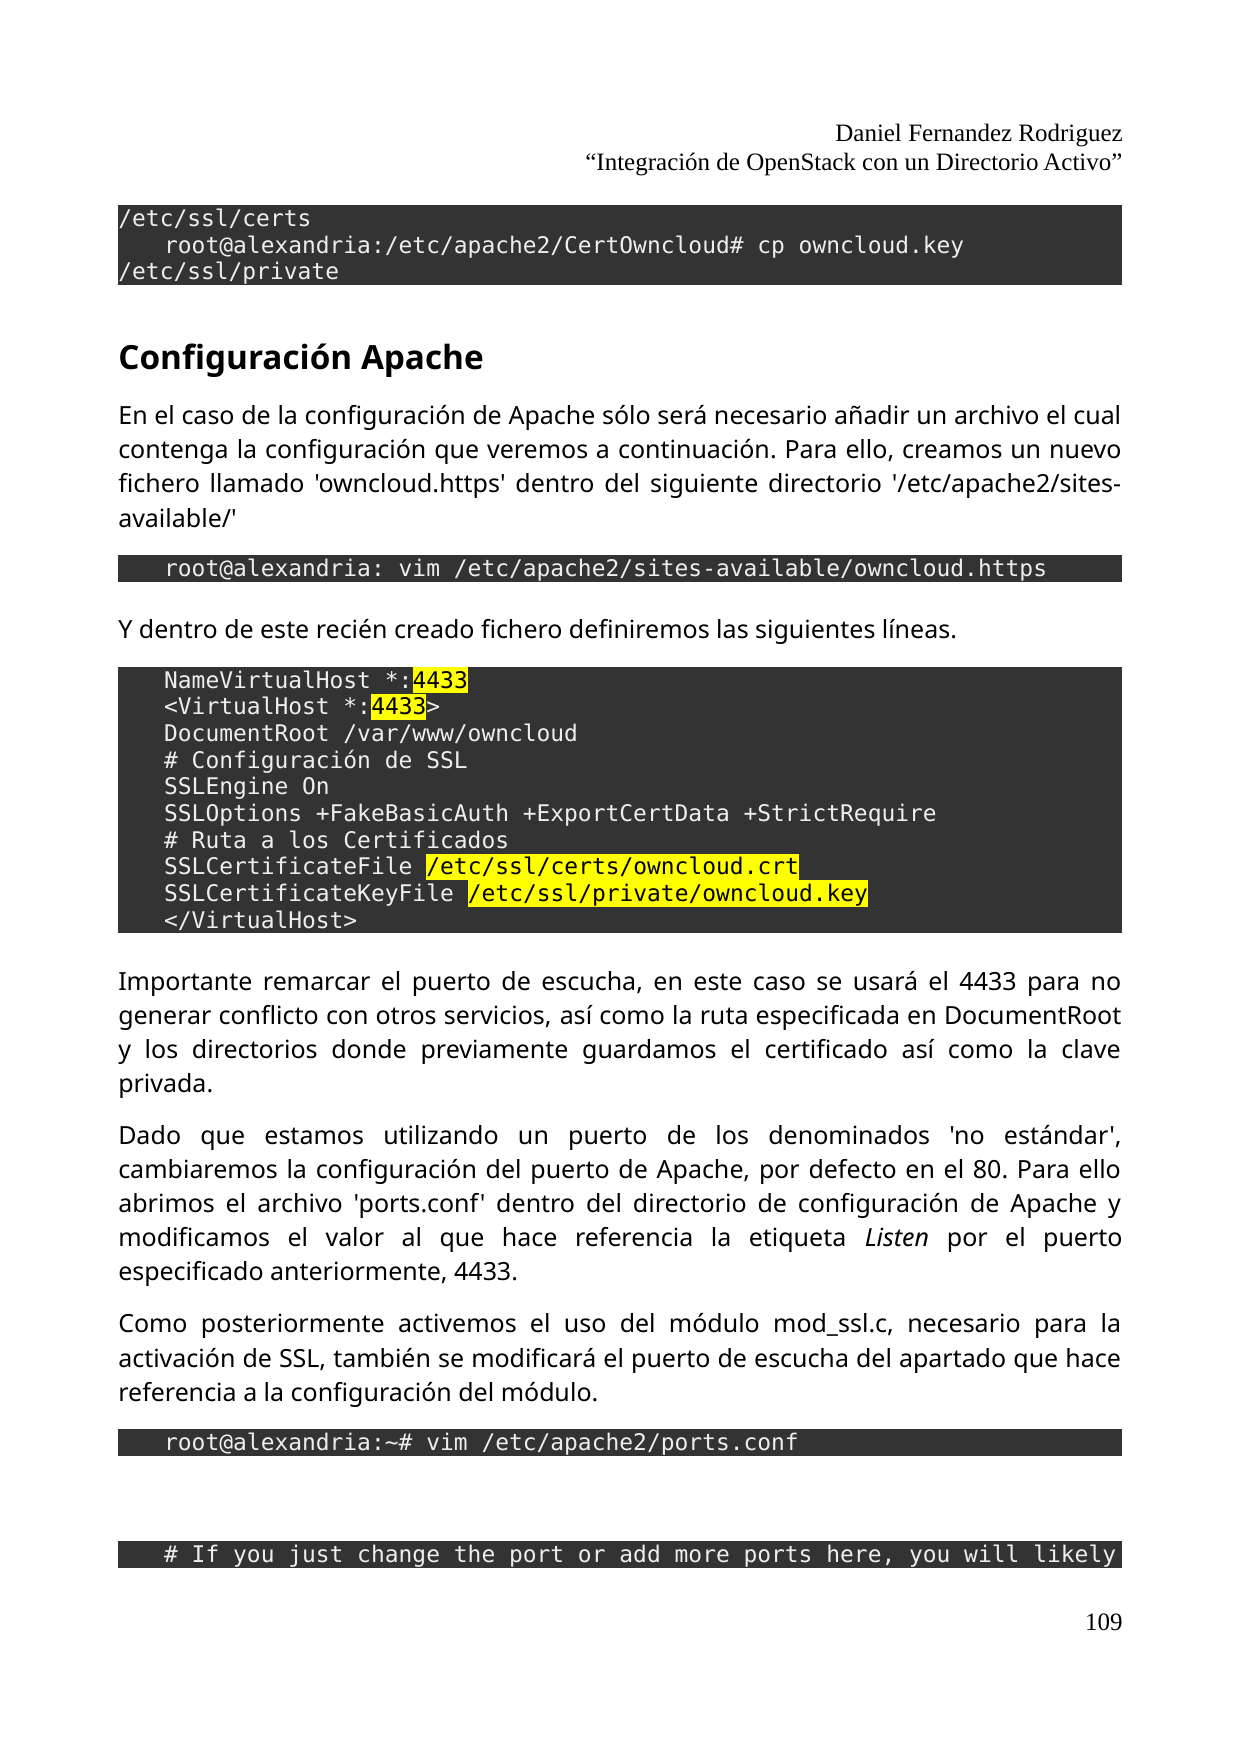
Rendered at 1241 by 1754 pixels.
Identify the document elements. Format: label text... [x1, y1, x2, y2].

text Importante remarcar el puerto de escucha, en este caso se usará el 4433 para no generar conflicto con otros servicios, así como la ruta especificada en DocumentRoot y los directorios donde previamente guardamos el certificado así como la clave privada. [118, 963, 1122, 1100]
text DocumentRoot /var/www/owncloud [118, 720, 1122, 747]
text root@alexandria: vim /etc/apache2/sites-available/owncloud.https [118, 555, 1122, 582]
text SSLCertificateKeyFile /etc/ssl/private/owncloud.key [118, 880, 1122, 907]
text /etc/ssl/certs [118, 205, 1122, 232]
text NameVirtualHost *:4433 [118, 667, 1122, 693]
text <VirtualHost *:4433> [118, 693, 1122, 720]
text En el caso de la configuración de Apache sólo será necesario añadir un archivo el cual contenga la configuración que veremos a continuación. Para ello, creamos un nuevo fichero llamado 'owncloud.https' dentro del siguiente directorio '/etc/apache2/sites-available/' [118, 398, 1122, 534]
text Como posteriormente activemos el uso del módulo mod_ssl.c, necesario para la activación de SSL, también se modificará el puerto de escucha del apartado que hace referencia a la configuración del módulo. [118, 1306, 1122, 1408]
text Dado que estamos utilizando un puerto de los denominados 'no estándar', cambiaremos la configuración del puerto de Apache, por defecto en el 80. Para ello abrimos el archivo 'ports.conf' dentro del directorio de configuración de Apache y modificamos el valor al que hace referencia la etiqueta Listen por el puerto especificado anteriormente, 4433. [118, 1118, 1122, 1288]
text Y dentro de este recién creado fichero definiremos las siguientes líneas. [118, 612, 1122, 646]
text # Ruta a los Certificados [118, 827, 1122, 853]
text # Configuración de SSL [118, 747, 1122, 773]
text root@alexandria:/etc/apache2/CertOwncloud# cp owncloud.key /etc/ssl/private [118, 232, 1122, 285]
subtitle Configuración Apache [118, 334, 1122, 379]
text </VirtualHost> [118, 907, 1122, 933]
text SSLOptions +FakeBasicAuth +ExportCertData +StrictRequire [118, 800, 1122, 827]
text SSLCertificateFile /etc/ssl/certs/owncloud.crt [118, 853, 1122, 880]
text SSLEngine On [118, 773, 1122, 800]
text root@alexandria:~# vim /etc/apache2/ports.conf [118, 1429, 1122, 1456]
text # If you just change the port or add more ports here, you will likely [118, 1541, 1122, 1568]
